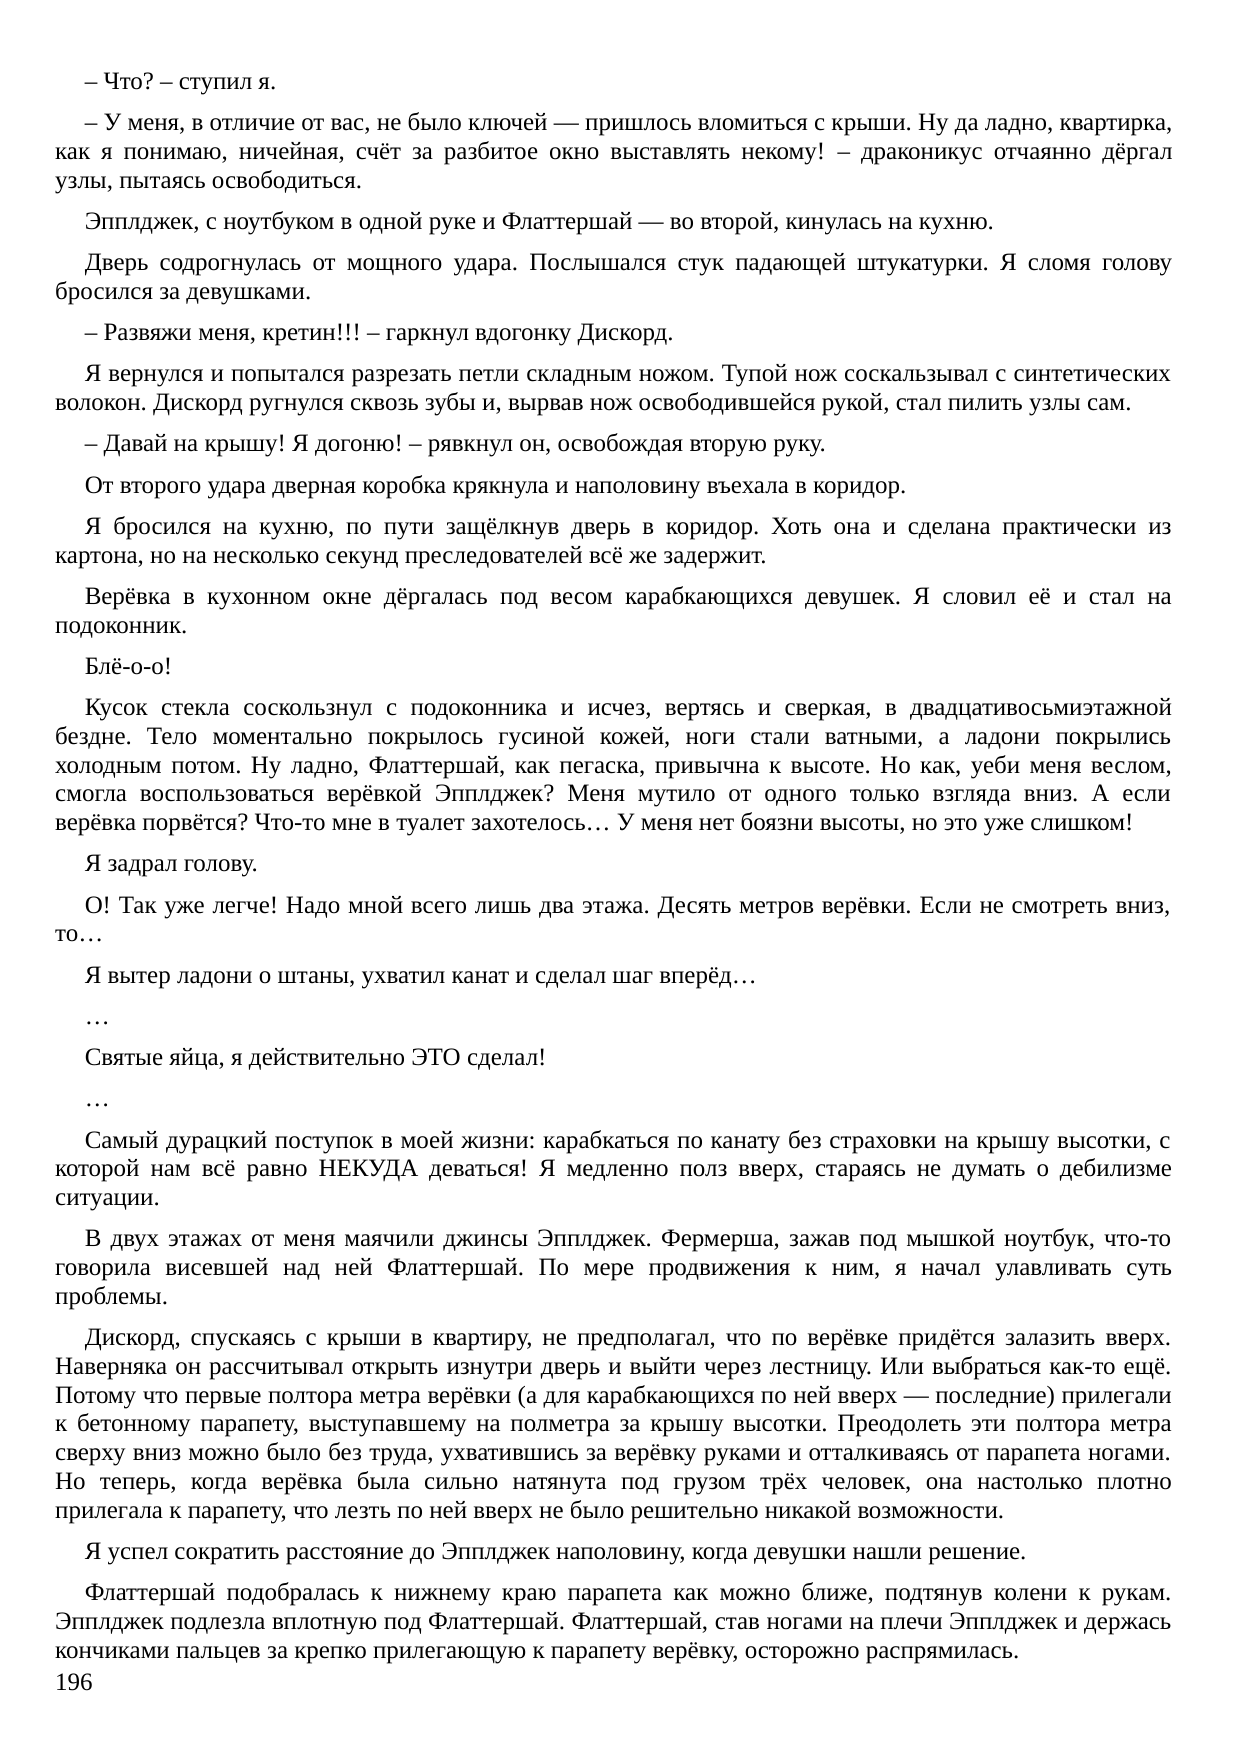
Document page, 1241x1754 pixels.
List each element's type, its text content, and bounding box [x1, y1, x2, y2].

text Блё-о-о! [55, 651, 1173, 680]
text Я бросился на кухню, по пути защёлкнув дверь в коридор. Хоть она и сделана практически из картона, но на несколько секунд преследователей всё же задержит. [55, 511, 1173, 568]
text Кусок стекла соскользнул с подоконника и исчез, вертясь и сверкая, в двадцативосьмиэтажной бездне. Тело моментально покрылось гусиной кожей, ноги стали ватными, а ладони покрылись холодным потом. Ну ладно, Флаттершай, как пегаска, привычна к высоте. Но как, уеби меня веслом, смогла воспользоваться верёвкой Эпплджек? Меня мутило от одного только взгляда вниз. А если верёвка порвётся? Что-то мне в туалет захотелось… У меня нет боязни высоты, но это уже слишком! [55, 692, 1173, 836]
text – У меня, в отличие от вас, не было ключей — пришлось вломиться с крыши. Ну да ладно, квартирка, как я понимаю, ничейная, счёт за разбитое окно выставлять некому! – драконикус отчаянно дёргал узлы, пытаясь освободиться. [55, 107, 1173, 193]
text О! Так уже легче! Надо мной всего лишь два этажа. Десять метров верёвки. Если не смотреть вниз, то… [55, 890, 1173, 947]
text Дискорд, спускаясь с крыши в квартиру, не предполагал, что по верёвке придётся залазить вверх. Наверняка он рассчитывал открыть изнутри дверь и выйти через лестницу. Или выбраться как-то ещё. Потому что первые полтора метра верёвки (а для карабкающихся по ней вверх — последние) прилегали к бетонному парапету, выступавшему на полметра за крышу высотки. Преодолеть эти полтора метра сверху вниз можно было без труда, ухватившись за верёвку руками и отталкиваясь от парапета ногами. Но теперь, когда верёвка была сильно натянута под грузом трёх человек, она настолько плотно прилегала к парапету, что лезть по ней вверх не было решительно никакой возможности. [55, 1322, 1173, 1523]
text – Что? – ступил я. [55, 66, 1173, 95]
text Самый дурацкий поступок в моей жизни: карабкаться по канату без страховки на крышу высотки, с которой нам всё равно НЕКУДА деваться! Я медленно полз вверх, стараясь не думать о дебилизме ситуации. [55, 1125, 1173, 1211]
text В двух этажах от меня маячили джинсы Эпплджек. Фермерша, зажав под мышкой ноутбук, что-то говорила висевшей над ней Флаттершай. По мере продвижения к ним, я начал улавливать суть проблемы. [55, 1223, 1173, 1310]
text … [55, 1083, 1173, 1112]
text Верёвка в кухонном окне дёргалась под весом карабкающихся девушек. Я словил её и стал на подоконник. [55, 581, 1173, 638]
text – Давай на крышу! Я догоню! – рявкнул он, освобождая вторую руку. [55, 428, 1173, 457]
text Эпплджек, с ноутбуком в одной руке и Флаттершай — во второй, кинулась на кухню. [55, 206, 1173, 235]
text Флаттершай подобралась к нижнему краю парапета как можно ближе, подтянув колени к рукам. Эпплджек подлезла вплотную под Флаттершай. Флаттершай, став ногами на плечи Эпплджек и держась кончиками пальцев за крепко прилегающую к парапету верёвку, осторожно распрямилась. [55, 1577, 1173, 1663]
text Я вернулся и попытался разрезать петли складным ножом. Тупой нож соскальзывал с синтетических волокон. Дискорд ругнулся сквозь зубы и, вырвав нож освободившейся рукой, стал пилить узлы сам. [55, 358, 1173, 416]
text Я успел сократить расстояние до Эпплджек наполовину, когда девушки нашли решение. [55, 1536, 1173, 1565]
text Дверь содрогнулась от мощного удара. Послышался стук падающей штукатурки. Я сломя голову бросился за девушками. [55, 247, 1173, 305]
text … [55, 1001, 1173, 1030]
text Святые яйца, я действительно ЭТО сделал! [55, 1042, 1173, 1071]
text Я задрал голову. [55, 848, 1173, 877]
text – Развяжи меня, кретин!!! – гаркнул вдогонку Дискорд. [55, 317, 1173, 346]
text От второго удара дверная коробка крякнула и наполовину въехала в коридор. [55, 470, 1173, 498]
text Я вытер ладони о штаны, ухватил канат и сделал шаг вперёд… [55, 960, 1173, 988]
